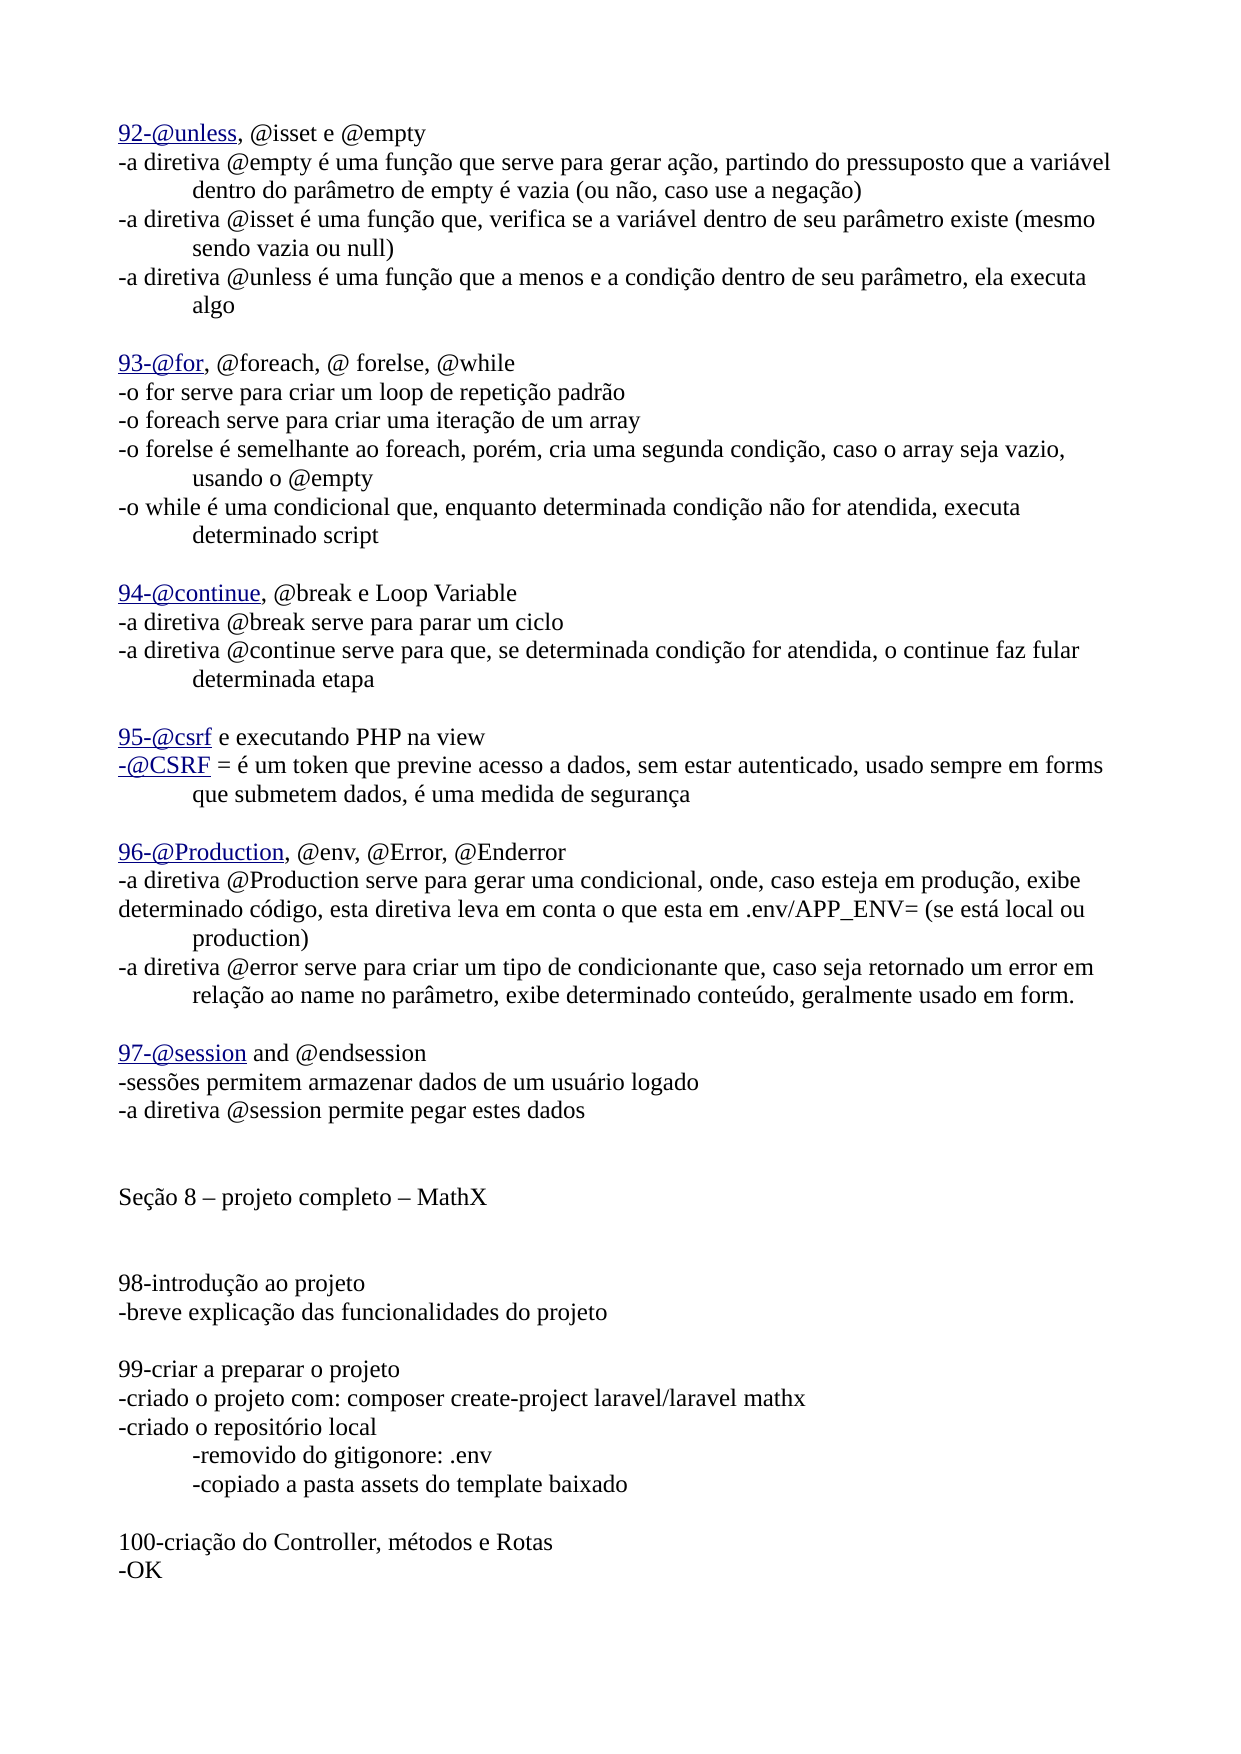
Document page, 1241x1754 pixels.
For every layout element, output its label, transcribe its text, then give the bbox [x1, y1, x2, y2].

text -a diretiva @break serve para parar um ciclo [118, 607, 1122, 636]
text 95-@csrf e executando PHP na view [118, 722, 1122, 751]
text -removido do gitigonore: .env [118, 1441, 1122, 1469]
text 93-@for, @foreach, @ forelse, @while [118, 348, 1122, 377]
text -a diretiva @empty é uma função que serve para gerar ação, partindo do pressuposto que a variável dentro do parâmetro de empty é vazia (ou não, caso use a negação) [118, 147, 1122, 204]
text -a diretiva @continue serve para que, se determinada condição for atendida, o continue faz fular determinada etapa [118, 636, 1122, 693]
text -criado o repositório local [118, 1412, 1122, 1441]
text -OK [118, 1556, 1122, 1584]
text 99-criar a preparar o projeto [118, 1354, 1122, 1383]
text 98-introdução ao projeto [118, 1268, 1122, 1297]
text -a diretiva @Production serve para gerar uma condicional, onde, caso esteja em produção, exibe determinado código, esta diretiva leva em conta o que esta em .env/APP_ENV= (se está local ou production) [118, 866, 1122, 952]
text -copiado a pasta assets do template baixado [118, 1469, 1122, 1498]
text algo [118, 291, 1122, 319]
text -a diretiva @session permite pegar estes dados [118, 1096, 1122, 1124]
text -o for serve para criar um loop de repetição padrão [118, 377, 1122, 406]
text 92-@unless, @isset e @empty [118, 118, 1122, 147]
text -o forelse é semelhante ao foreach, porém, cria uma segunda condição, caso o array seja vazio, usando o @empty [118, 434, 1122, 492]
text 94-@continue, @break e Loop Variable [118, 578, 1122, 607]
text -a diretiva @unless é uma função que a menos e a condição dentro de seu parâmetro, ela executa [118, 262, 1122, 291]
text relação ao name no parâmetro, exibe determinado conteúdo, geralmente usado em form. [118, 981, 1122, 1009]
text -a diretiva @error serve para criar um tipo de condicionante que, caso seja retornado um error em [118, 952, 1122, 981]
text -sessões permitem armazenar dados de um usuário logado [118, 1067, 1122, 1096]
text -o foreach serve para criar uma iteração de um array [118, 406, 1122, 434]
text Seção 8 – projeto completo – MathX [118, 1182, 1122, 1211]
text -criado o projeto com: composer create-project laravel/laravel mathx [118, 1383, 1122, 1412]
text 96-@Production, @env, @Error, @Enderror [118, 837, 1122, 866]
text -@CSRF = é um token que previne acesso a dados, sem estar autenticado, usado sempre em forms que submetem dados, é uma medida de segurança [118, 751, 1122, 808]
text -breve explicação das funcionalidades do projeto [118, 1297, 1122, 1326]
text -a diretiva @isset é uma função que, verifica se a variável dentro de seu parâmetro existe (mesmo sendo vazia ou null) [118, 204, 1122, 262]
text 100-criação do Controller, métodos e Rotas [118, 1527, 1122, 1556]
text -o while é uma condicional que, enquanto determinada condição não for atendida, executa determinado script [118, 492, 1122, 549]
text 97-@session and @endsession [118, 1038, 1122, 1067]
